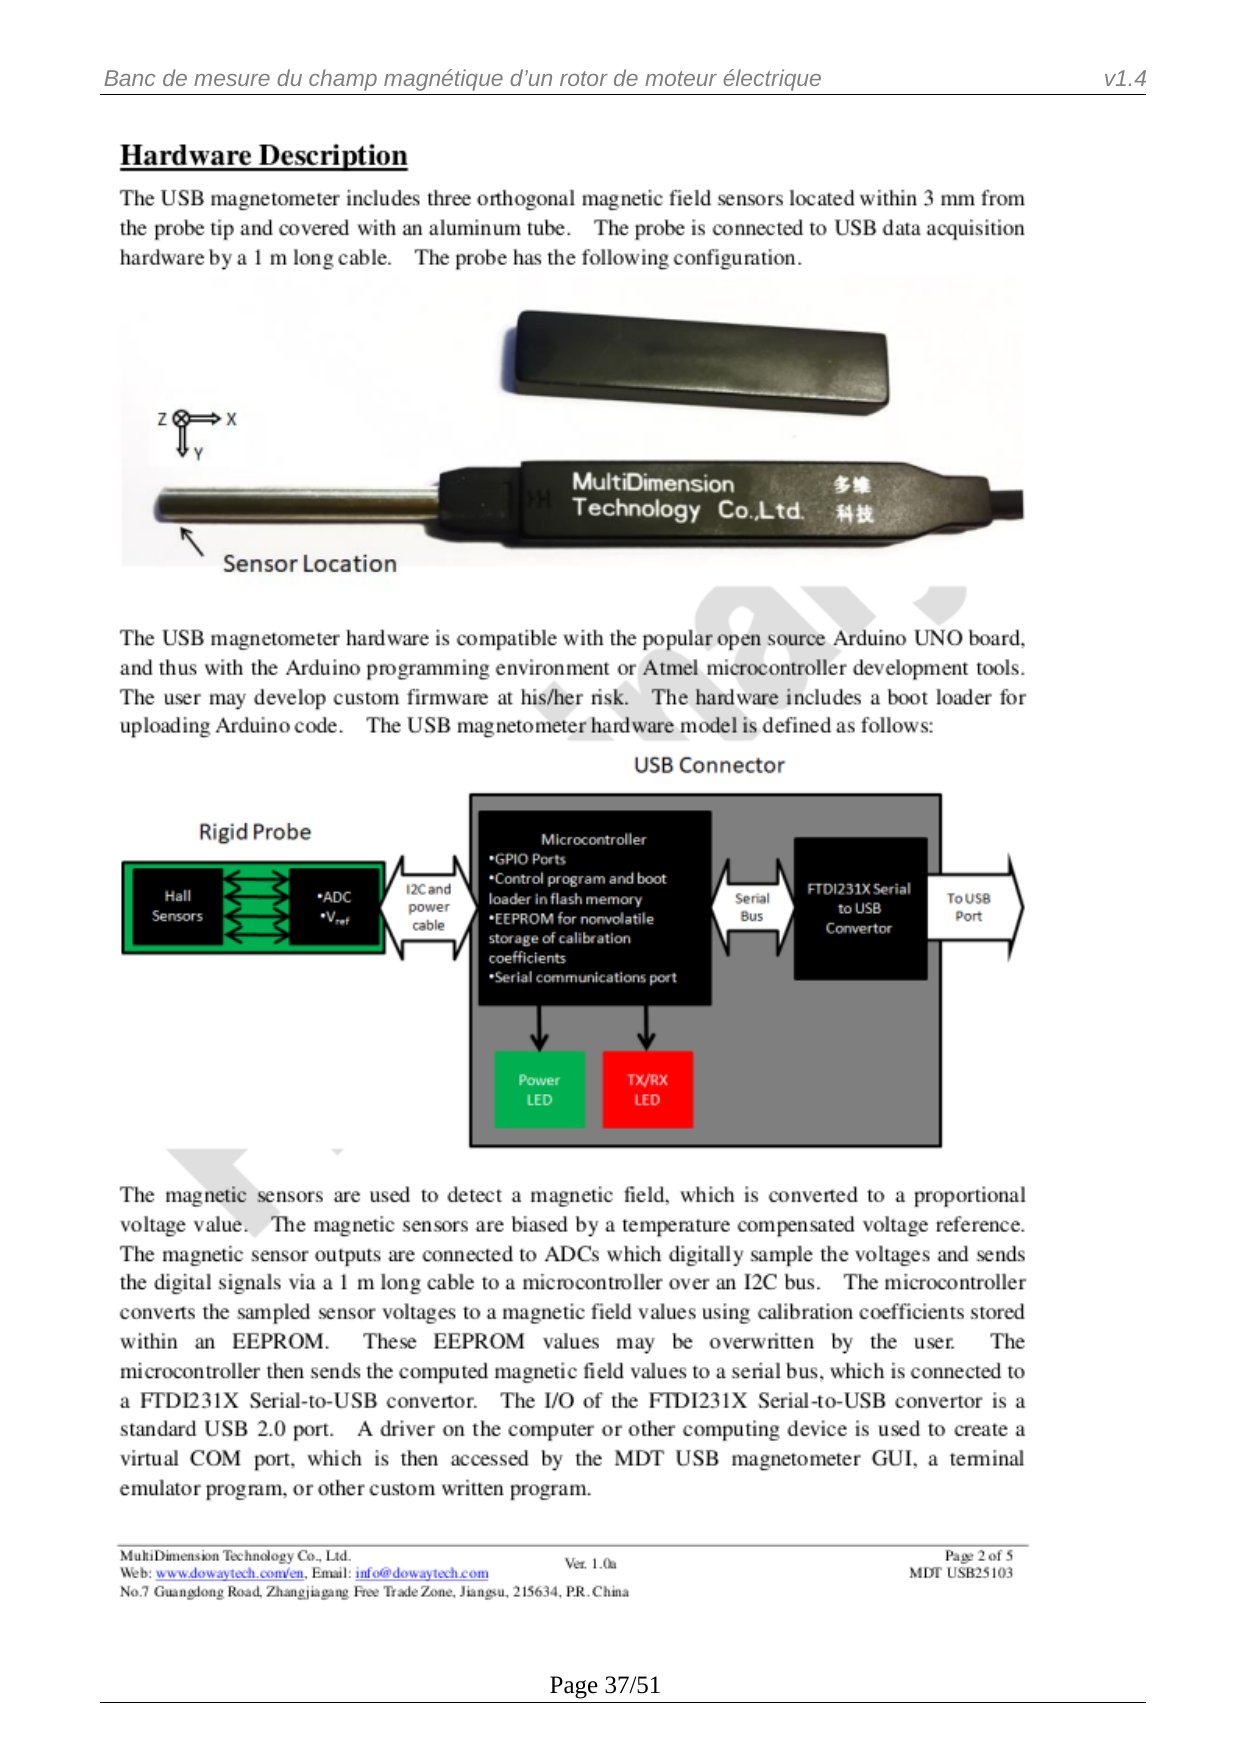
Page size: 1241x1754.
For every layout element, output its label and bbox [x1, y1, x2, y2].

picture [103, 123, 1053, 1614]
